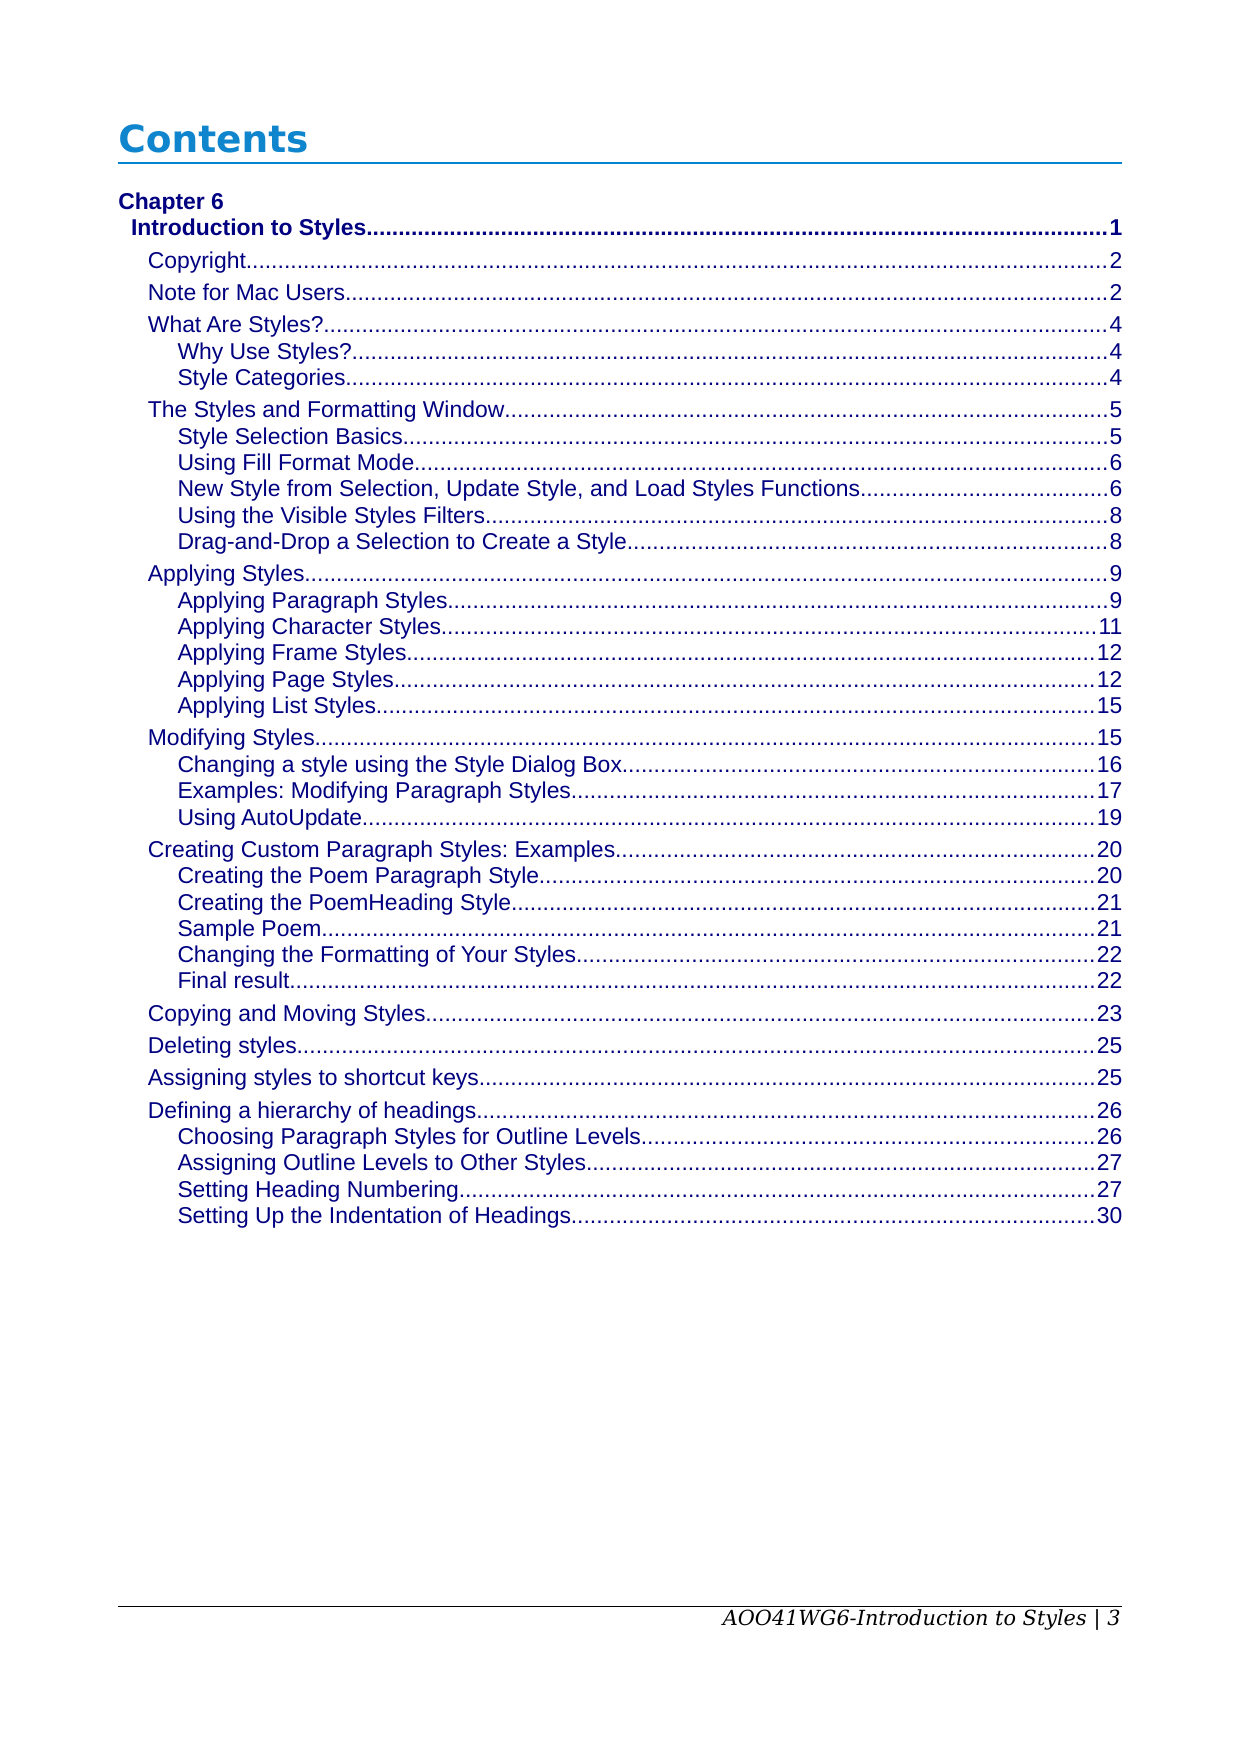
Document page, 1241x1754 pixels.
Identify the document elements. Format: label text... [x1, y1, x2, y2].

text Using AutoUpdate 19 [177, 803, 1122, 830]
text Defining a hierarchy of headings 26 [148, 1097, 1122, 1123]
text Copyright 2 [148, 247, 1122, 273]
text Assigning Outline Levels to Other Styles 27 [177, 1149, 1122, 1176]
text Changing a style using the Style Dialog Box 16 [177, 751, 1122, 777]
text Using Fill Format Mode 6 [177, 449, 1122, 475]
text Changing the Formatting of Your Styles 22 [177, 941, 1122, 967]
text Applying Character Styles 11 [177, 613, 1122, 639]
text Copying and Moving Styles 23 [148, 1000, 1122, 1026]
text Applying Page Styles 12 [177, 666, 1122, 692]
text Final result 22 [177, 967, 1122, 994]
text Applying Paragraph Styles 9 [177, 587, 1122, 613]
text Using the Visible Styles Filters 8 [177, 502, 1122, 528]
text Applying Styles 9 [148, 560, 1122, 587]
text Drag-and-Drop a Selection to Create a Style 8 [177, 528, 1122, 554]
text New Style from Selection, Update Style, and Load Styles Functions 6 [177, 475, 1122, 502]
text Style Selection Basics 5 [177, 423, 1122, 449]
text Choosing Paragraph Styles for Outline Levels 26 [177, 1123, 1122, 1149]
text Setting Up the Indentation of Headings 30 [177, 1202, 1122, 1228]
text Creating the Poem Paragraph Style 20 [177, 862, 1122, 888]
text Deleting styles 25 [148, 1032, 1122, 1058]
text The Styles and Formatting Window 5 [148, 396, 1122, 423]
text Applying Frame Styles 12 [177, 639, 1122, 666]
text Creating the PoemHeading Style 21 [177, 888, 1122, 915]
text Modifying Styles 15 [148, 724, 1122, 751]
text Sample Poem 21 [177, 915, 1122, 941]
text Chapter 6 Introduction to Styles 1 [118, 188, 1122, 241]
text Applying List Styles 15 [177, 692, 1122, 718]
text Creating Custom Paragraph Styles: Examples 20 [148, 836, 1122, 862]
text Note for Mac Users 2 [148, 279, 1122, 305]
text Style Categories 4 [177, 364, 1122, 390]
text Assigning styles to shortcut keys 25 [148, 1064, 1122, 1091]
text Contents [118, 118, 1122, 162]
text Why Use Styles? 4 [177, 338, 1122, 364]
text What Are Styles? 4 [148, 311, 1122, 338]
text Examples: Modifying Paragraph Styles 17 [177, 777, 1122, 803]
text Setting Heading Numbering 27 [177, 1176, 1122, 1202]
